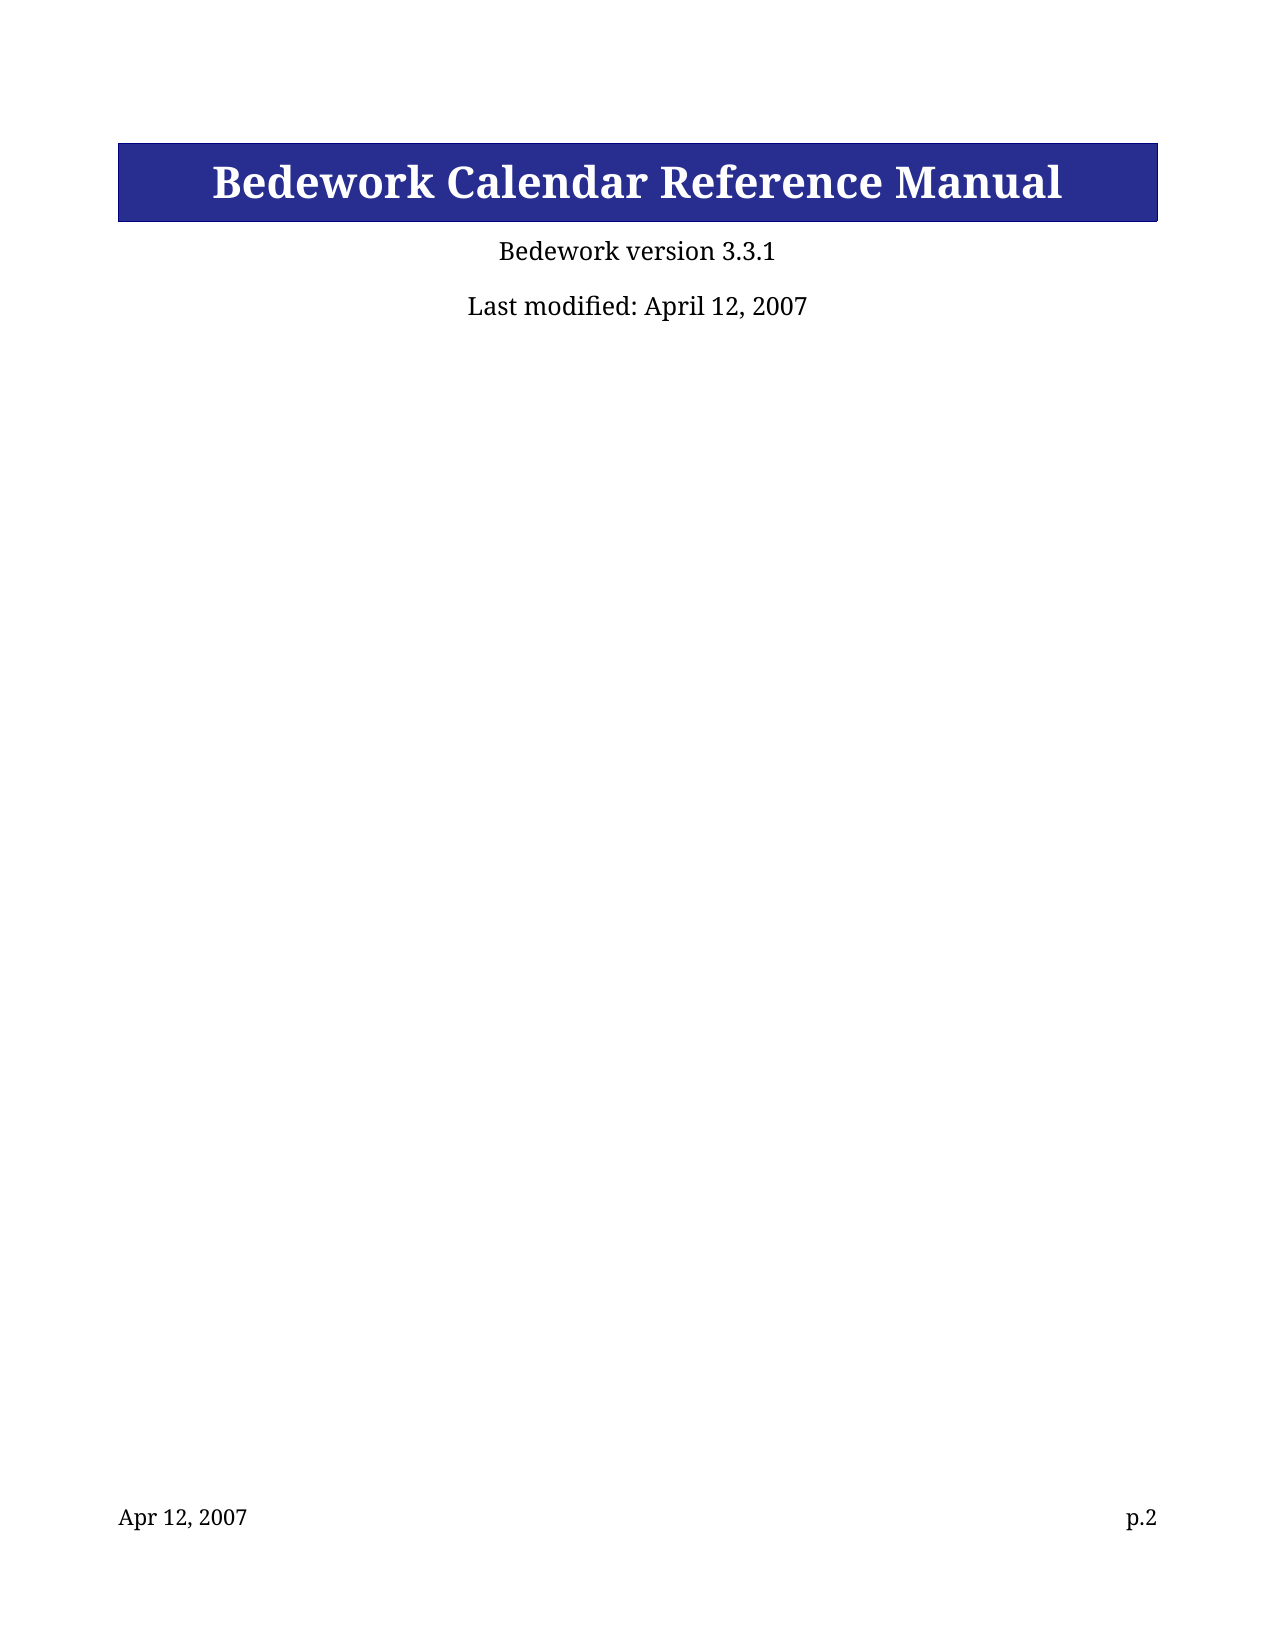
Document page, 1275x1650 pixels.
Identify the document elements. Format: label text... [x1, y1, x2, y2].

text Last modified: April 12, 2007 [118, 288, 1157, 322]
text Bedework version 3.3.1 [118, 233, 1157, 267]
text Bedework Calendar Reference Manual [119, 144, 1157, 221]
